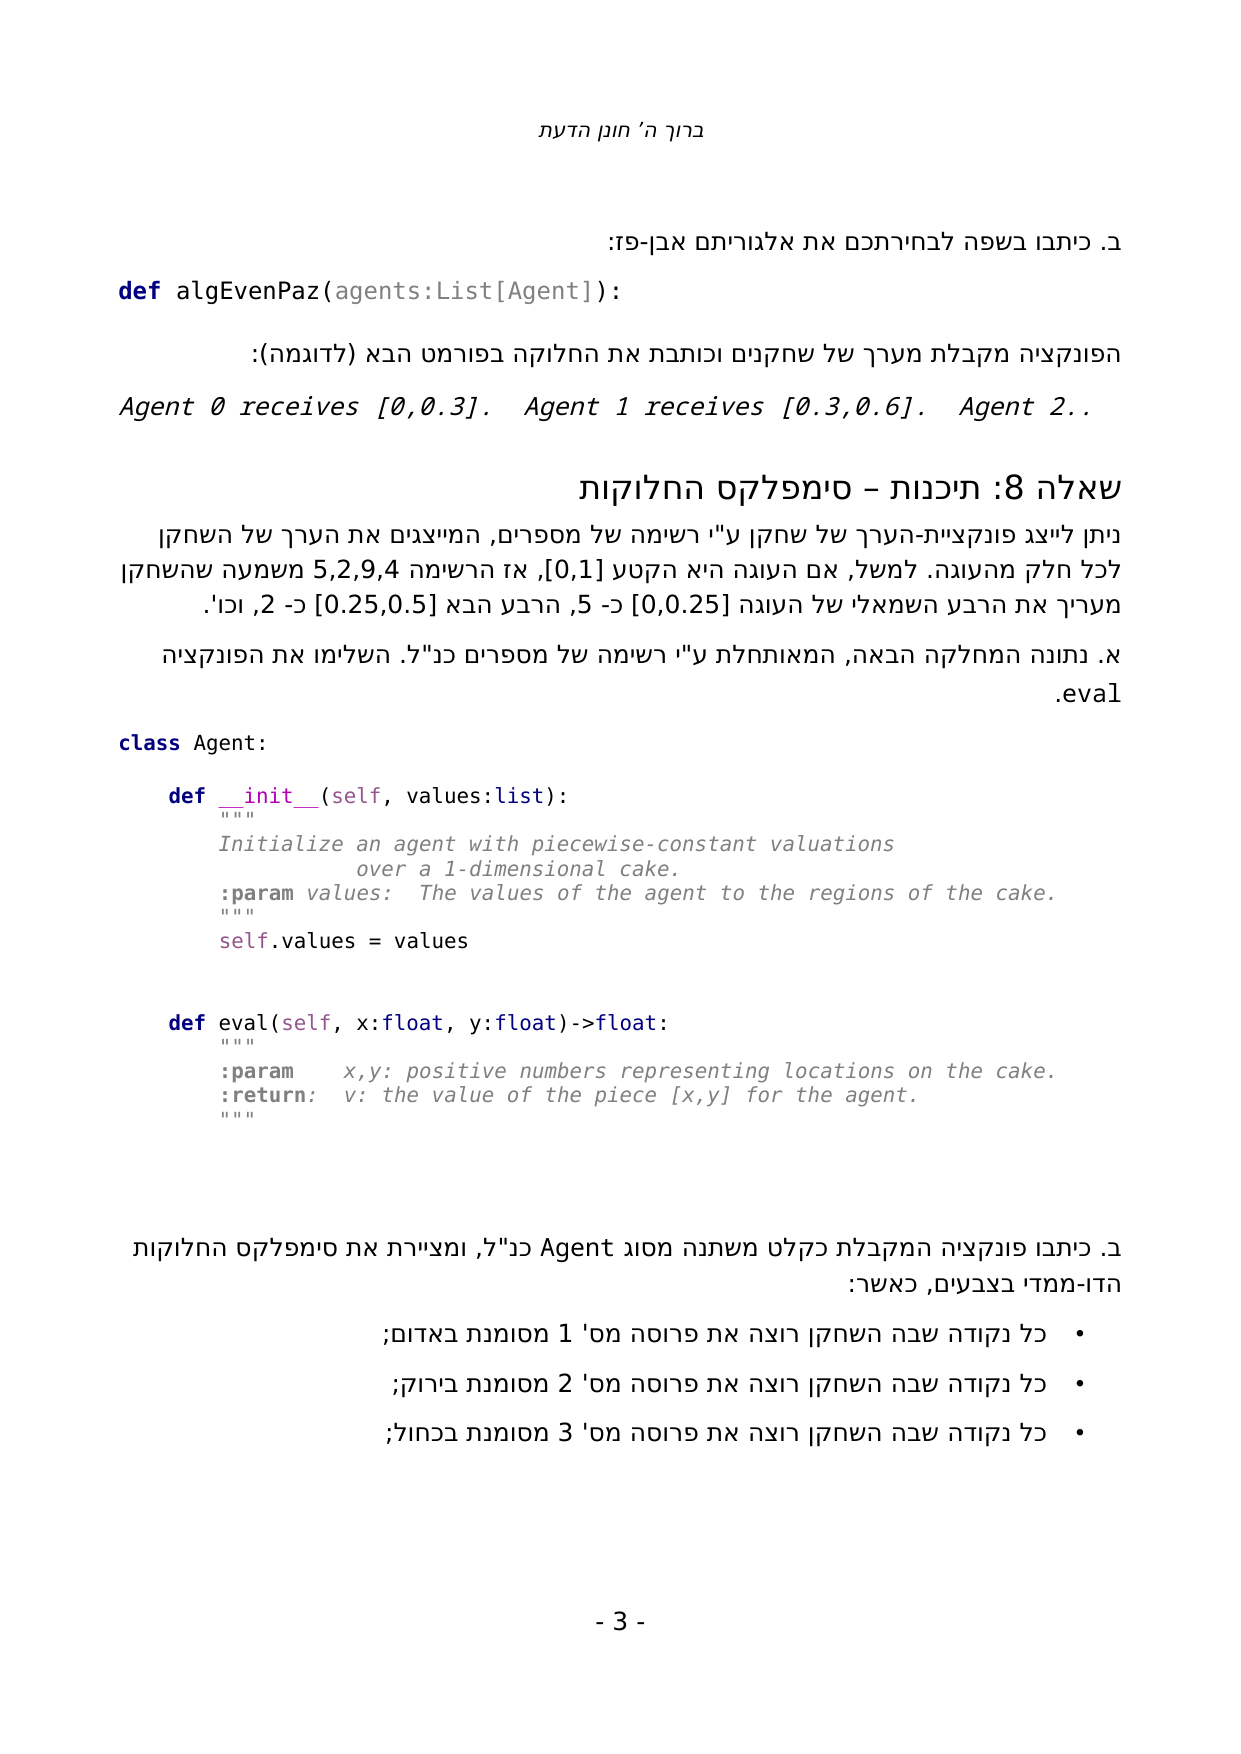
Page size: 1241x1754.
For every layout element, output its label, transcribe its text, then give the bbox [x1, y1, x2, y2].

list כל נקודה שבה השחקן רוצה את פרוסה מס' 2 מסומנת בירוק; [118, 1369, 1084, 1398]
list כל נקודה שבה השחקן רוצה את פרוסה מס' 1 מסומנת באדום; [118, 1319, 1084, 1348]
list כל נקודה שבה השחקן רוצה את פרוסה מס' 3 מסומנת בכחול; [118, 1418, 1084, 1447]
text ניתן לייצג פונקציית-הערך של שחקן ע"י רשימה של מספרים, המייצגים את הערך של השחקן לכל חלק מהעוגה. למשל, אם העוגה היא הקטע [0,1], אז הרשימה 5,2,9,4 משמעה שהשחקן מעריך את הרבע השמאלי של העוגה [0,0.25] כ- 5, הרבע הבא [0.25,0.5] כ- 2, וכו'. [118, 520, 1122, 619]
text class Agent: def __init__(self, values:list): """ Initialize an agent with piecewise-constant valuations [118, 731, 1122, 857]
text הפונקציה מקבלת מערך של שחקנים וכותבת את החלוקה בפורמט הבא (לדוגמה): [118, 339, 1122, 368]
text א. נתונה המחלקה הבאה, המאותחלת ע"י רשימה של מספרים כנ"ל. השלימו את הפונקציה eval. [118, 640, 1122, 710]
text ב. כיתבו בשפה לבחירתכם את אלגוריתם אבן-פז: [118, 227, 1122, 256]
subtitle שאלה 8: תיכנות – סימפלקס החלוקות [118, 469, 1122, 508]
text def algEvenPaz(agents:List[Agent]): [118, 277, 1122, 339]
text ב. כיתבו פונקציה המקבלת כקלט משתנה מסוג Agent כנ"ל, ומציירת את סימפלקס החלוקות הדו-ממדי בצבעים, כאשר: [118, 1230, 1122, 1299]
text over a 1-dimensional cake. :param values: The values of the agent to the regions of the cake. """ self.values = values def eval(self, x:float, y:float)->float: """ :param x,y: positive numbers representing locations on the cake. :return: v: the value of the piece [x,y] for the agent. """ [118, 857, 1122, 1160]
text Agent 0 receives [0,0.3]. Agent 1 receives [0.3,0.6]. Agent 2.. [118, 388, 1122, 422]
